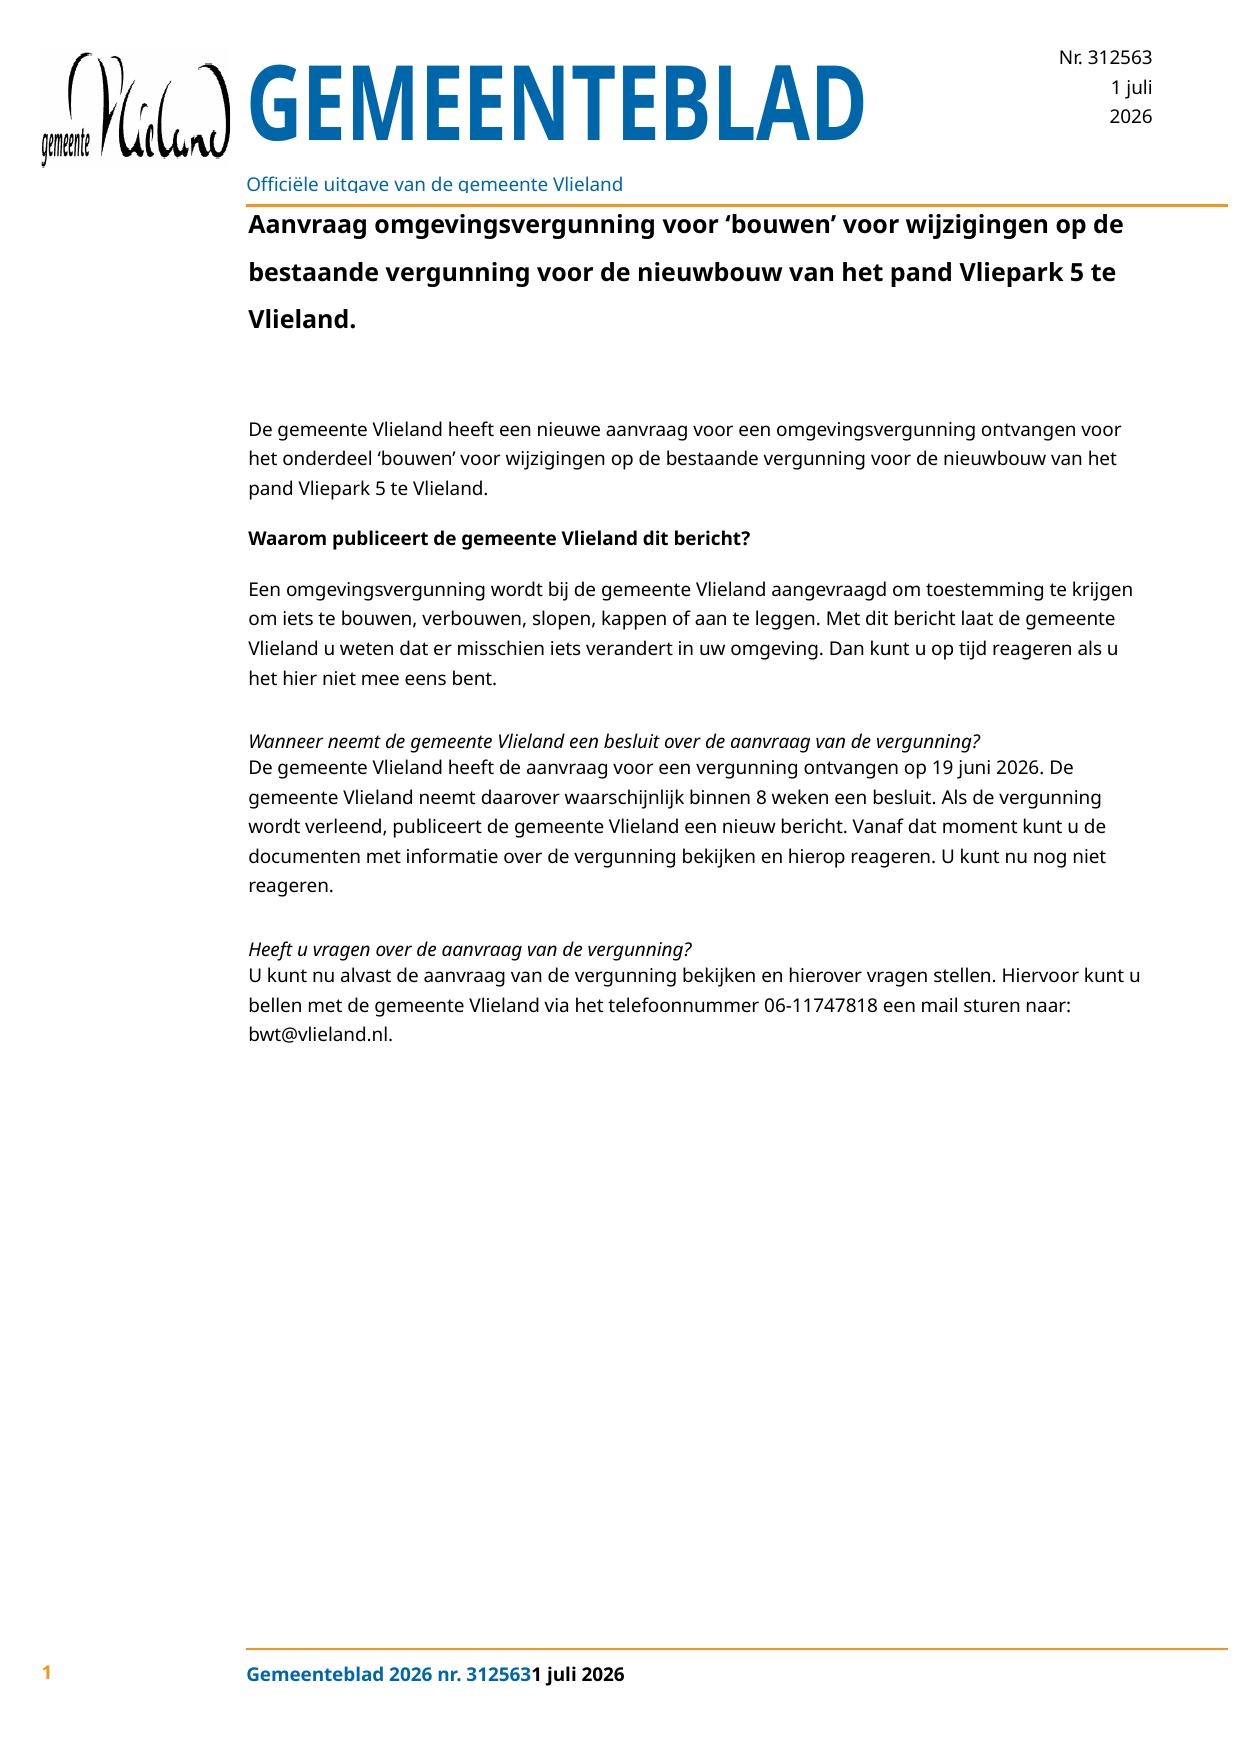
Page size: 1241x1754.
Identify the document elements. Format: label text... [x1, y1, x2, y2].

text Waarom publiceert de gemeente Vlieland dit bericht? [248, 526, 1152, 551]
text De gemeente Vlieland heeft de aanvraag voor een vergunning ontvangen op 19 juni 2026. De gemeente Vlieland neemt daarover waarschijnlijk binnen 8 weken een besluit. Als de vergunning wordt verleend, publiceert de gemeente Vlieland een nieuw bericht. Vanaf dat moment kunt u de documenten met informatie over de vergunning bekijken en hierop reageren. U kunt nu nog niet reageren. [248, 754, 1152, 898]
picture [41, 47, 231, 172]
text Heeft u vragen over de aanvraag van de vergunning? [248, 937, 1152, 962]
text Aanvraag omgevingsvergunning voor ‘bouwen’ voor wijzigingen op de bestaande vergunning voor de nieuwbouw van het pand Vliepark 5 te Vlieland. [248, 207, 1152, 336]
text U kunt nu alvast de aanvraag van de vergunning bekijken en hierover vragen stellen. Hiervoor kunt u bellen met de gemeente Vlieland via het telefoonnummer 06-11747818 een mail sturen naar: bwt@vlieland.nl. [248, 962, 1152, 1047]
text De gemeente Vlieland heeft een nieuwe aanvraag voor een omgevingsvergunning ontvangen voor het onderdeel ‘bouwen’ voor wijzigingen op de bestaande vergunning voor de nieuwbouw van het pand Vliepark 5 te Vlieland. [248, 416, 1152, 501]
text Een omgevingsvergunning wordt bij de gemeente Vlieland aangevraagd om toestemming te krijgen om iets te bouwen, verbouwen, slopen, kappen of aan te leggen. Met dit bericht laat de gemeente Vlieland u weten dat er misschien iets verandert in uw omgeving. Dan kunt u op tijd reageren als u het hier niet mee eens bent. [248, 576, 1152, 690]
text Wanneer neemt de gemeente Vlieland een besluit over de aanvraag van de vergunning? [248, 729, 1152, 754]
